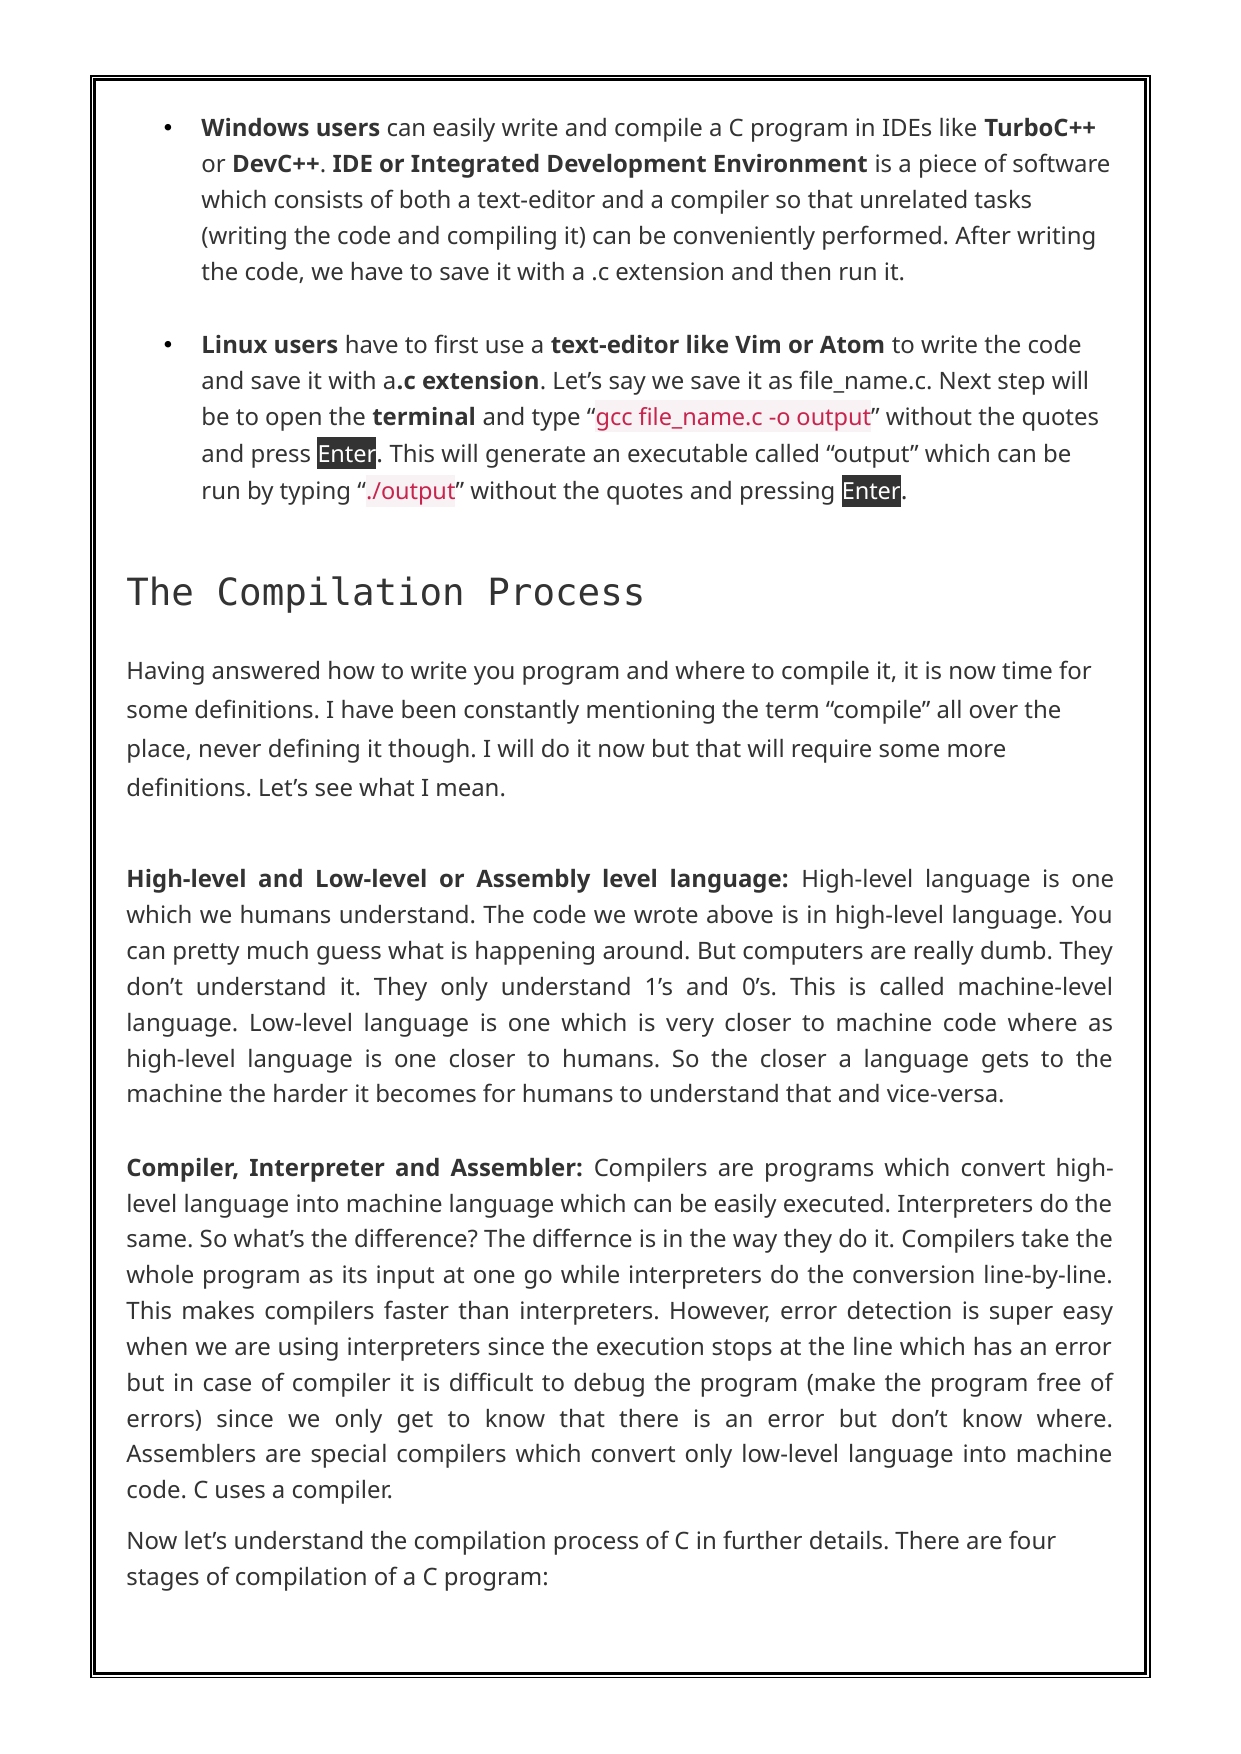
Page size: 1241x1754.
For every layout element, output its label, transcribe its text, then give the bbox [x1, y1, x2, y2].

text High-level and Low-level or Assembly level language: High-level language is one which we humans understand. The code we wrote above is in high-level language. You can pretty much guess what is happening around. But computers are really dumb. They don’t understand it. They only understand 1’s and 0’s. This is called machine-level language. Low-level language is one which is very closer to machine code where as high-level language is one closer to humans. So the closer a language gets to the machine the harder it becomes for humans to understand that and vice-versa. [126, 862, 1114, 1110]
list Linux users have to first use a text-editor like Vim or Atom to write the code and save it with a.c extension. Let’s say we save it as file_name.c. Next step will be to open the terminal and type “gcc file_name.c -o output” without the quotes and press Enter. This will generate an executable called “output” which can be run by typing “./output” without the quotes and pressing Enter. [164, 328, 1114, 507]
subtitle The Compilation Process [126, 570, 1114, 614]
list Windows users can easily write and compile a C program in IDEs like TurboC++ or DevC++. IDE or Integrated Development Environment is a piece of software which consists of both a text-editor and a compiler so that unrelated tasks (writing the code and compiling it) can be conveniently performed. After writing the code, we have to save it with a .c extension and then run it. [164, 111, 1114, 287]
text Compiler, Interpreter and Assembler: Compilers are programs which convert high-level language into machine language which can be easily executed. Interpreters do the same. So what’s the difference? The differnce is in the way they do it. Compilers take the whole program as its input at one go while interpreters do the conversion line-by-line. This makes compilers faster than interpreters. However, error detection is super easy when we are using interpreters since the execution stops at the line which has an error but in case of compiler it is difficult to debug the program (make the program free of errors) since we only get to know that there is an error but don’t know where. Assemblers are special compilers which convert only low-level language into machine code. C uses a compiler. [126, 1151, 1114, 1506]
text Now let’s understand the compilation process of C in further details. There are four stages of compilation of a C program: [126, 1524, 1114, 1592]
text Having answered how to write you program and where to compile it, it is now time for some definitions. I have been constantly mentioning the term “compile” all over the place, never defining it though. I will do it now but that will require some more definitions. Let’s see what I mean. [126, 618, 1114, 804]
